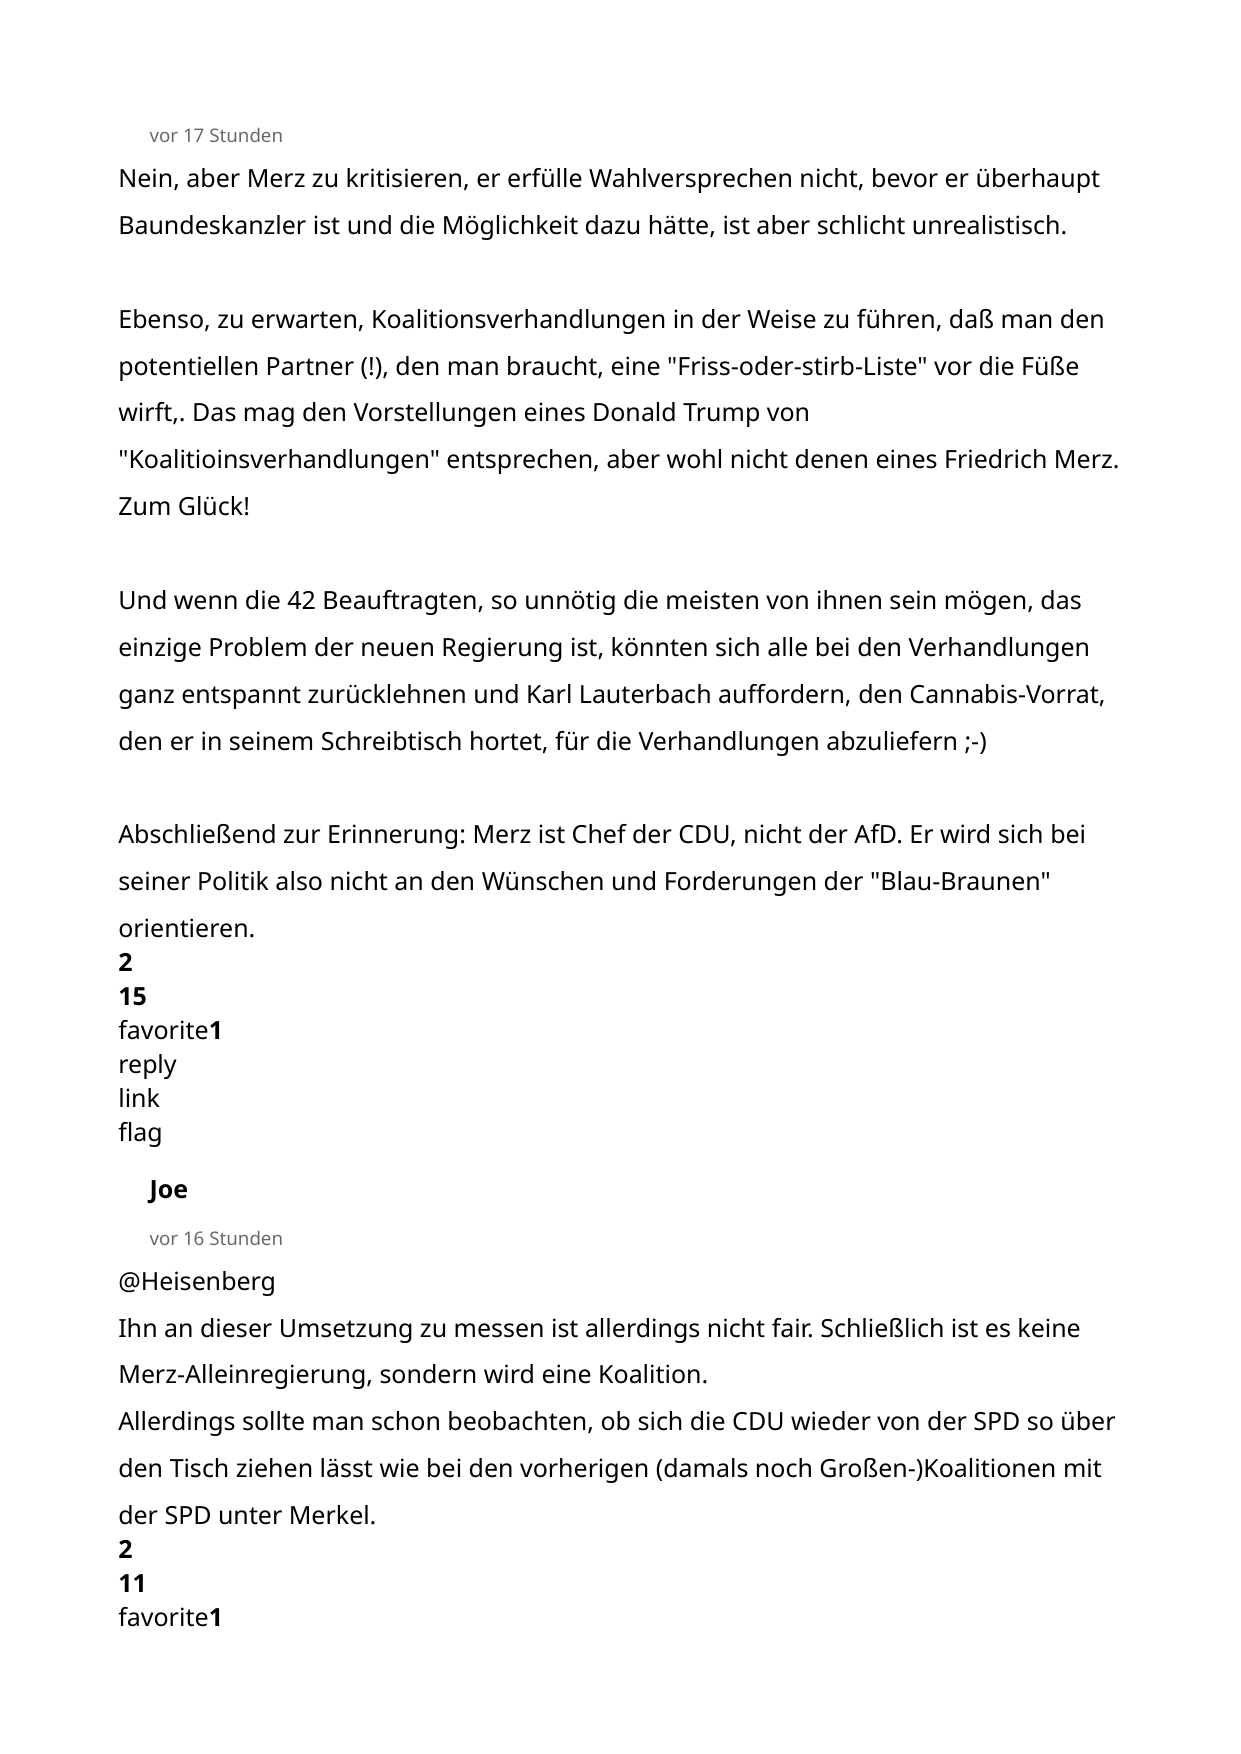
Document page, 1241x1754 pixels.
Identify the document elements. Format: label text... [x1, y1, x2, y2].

text 15 [118, 979, 1122, 1013]
text flag [118, 1115, 1122, 1149]
text 11 [118, 1566, 1122, 1600]
text Nein, aber Merz zu kritisieren, er erfülle Wahlversprechen nicht, bevor er überhaupt Baundeskanzler ist und die Möglichkeit dazu hätte, ist aber schlicht unrealistisch. Ebenso, zu erwarten, Koalitionsverhandlungen in der Weise zu führen, daß man den potentiellen Partner (!), den man braucht, eine "Friss-oder-stirb-Liste" vor die Füße wirft,. Das mag den Vorstellungen eines Donald Trump von "Koalitioinsverhandlungen" entsprechen, aber wohl nicht denen eines Friedrich Merz. Zum Glück! Und wenn die 42 Beauftragten, so unnötig die meisten von ihnen sein mögen, das einzige Problem der neuen Regierung ist, könnten sich alle bei den Verhandlungen ganz entspannt zurücklehnen und Karl Lauterbach auffordern, den Cannabis-Vorrat, den er in seinem Schreibtisch hortet, für die Verhandlungen abzuliefern ;-) Abschließend zur Erinnerung: Merz ist Chef der CDU, nicht der AfD. Er wird sich bei seiner Politik also nicht an den Wünschen und Forderungen der "Blau-Braunen" orientieren. [118, 148, 1122, 945]
text Joe [149, 1165, 1114, 1205]
text favorite1 [118, 1600, 1122, 1634]
text reply [118, 1047, 1122, 1081]
text vor 16 Stunden [149, 1221, 1122, 1251]
text favorite1 [118, 1013, 1122, 1047]
text 2 [118, 1532, 1122, 1566]
text 2 [118, 945, 1122, 979]
text @Heisenberg Ihn an dieser Umsetzung zu messen ist allerdings nicht fair. Schließlich ist es keine Merz-Alleinregierung, sondern wird eine Koalition. Allerdings sollte man schon beobachten, ob sich die CDU wieder von der SPD so über den Tisch ziehen lässt wie bei den vorherigen (damals noch Großen-)Koalitionen mit der SPD unter Merkel. [118, 1251, 1122, 1532]
text vor 17 Stunden [149, 118, 1122, 148]
text link [118, 1081, 1122, 1115]
